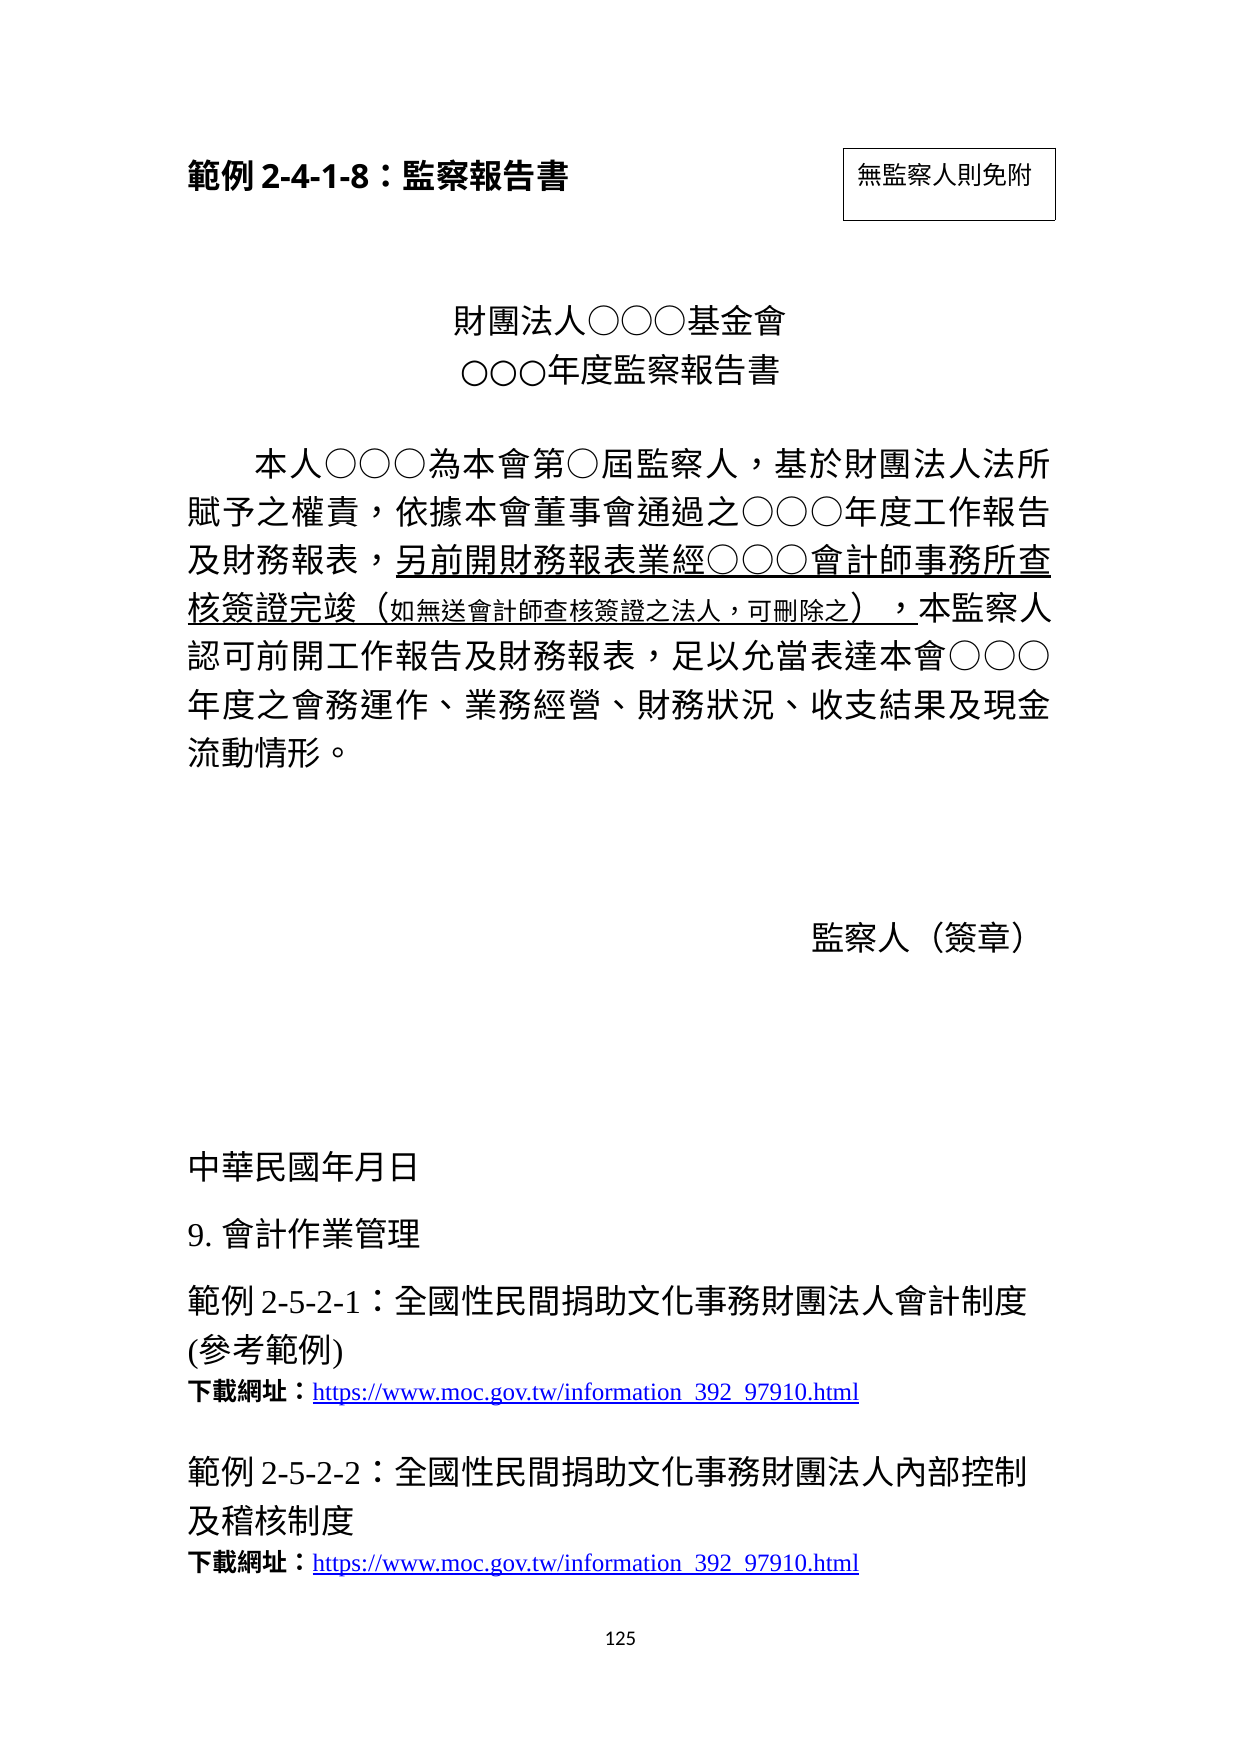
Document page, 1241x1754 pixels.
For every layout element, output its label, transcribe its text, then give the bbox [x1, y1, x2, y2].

text 中華民國年月日 [187, 1141, 1044, 1189]
text 監察人（簽章） [187, 911, 1044, 959]
text 財團法人○○○基金會 [187, 295, 1053, 343]
text 下載網址：https://www.moc.gov.tw/information_392_97910.html [187, 1372, 1053, 1408]
text 下載網址：https://www.moc.gov.tw/information_392_97910.html [187, 1543, 1053, 1579]
text 無監察人則免附 [858, 155, 1040, 191]
subtitle 範例2-5-2-2：全國性民間捐助文化事務財團法人內部控制及稽核制度 [187, 1446, 1053, 1543]
subtitle 範例2-5-2-1：全國性民間捐助文化事務財團法人會計制度(參考範例) [187, 1275, 1053, 1372]
subtitle 範例2-4-1-8：監察報告書 [187, 150, 842, 198]
subtitle 9. 會計作業管理 [187, 1208, 1053, 1256]
text 本人○○○為本會第○屆監察人，基於財團法人法所賦予之權責，依據本會董事會通過之○○○年度工作報告及財務報表，另前開財務報表業經○○○會計師事務所查核簽證完竣（如無送會計師查核簽證之法人，可刪除之），本監察人認可前開工作報告及財務報表，足以允當表達本會○○○年度之會務運作、業務經營、財務狀況、收支結果及現金流動情形。 [187, 437, 1053, 775]
text ○○○年度監察報告書 [187, 343, 1053, 392]
